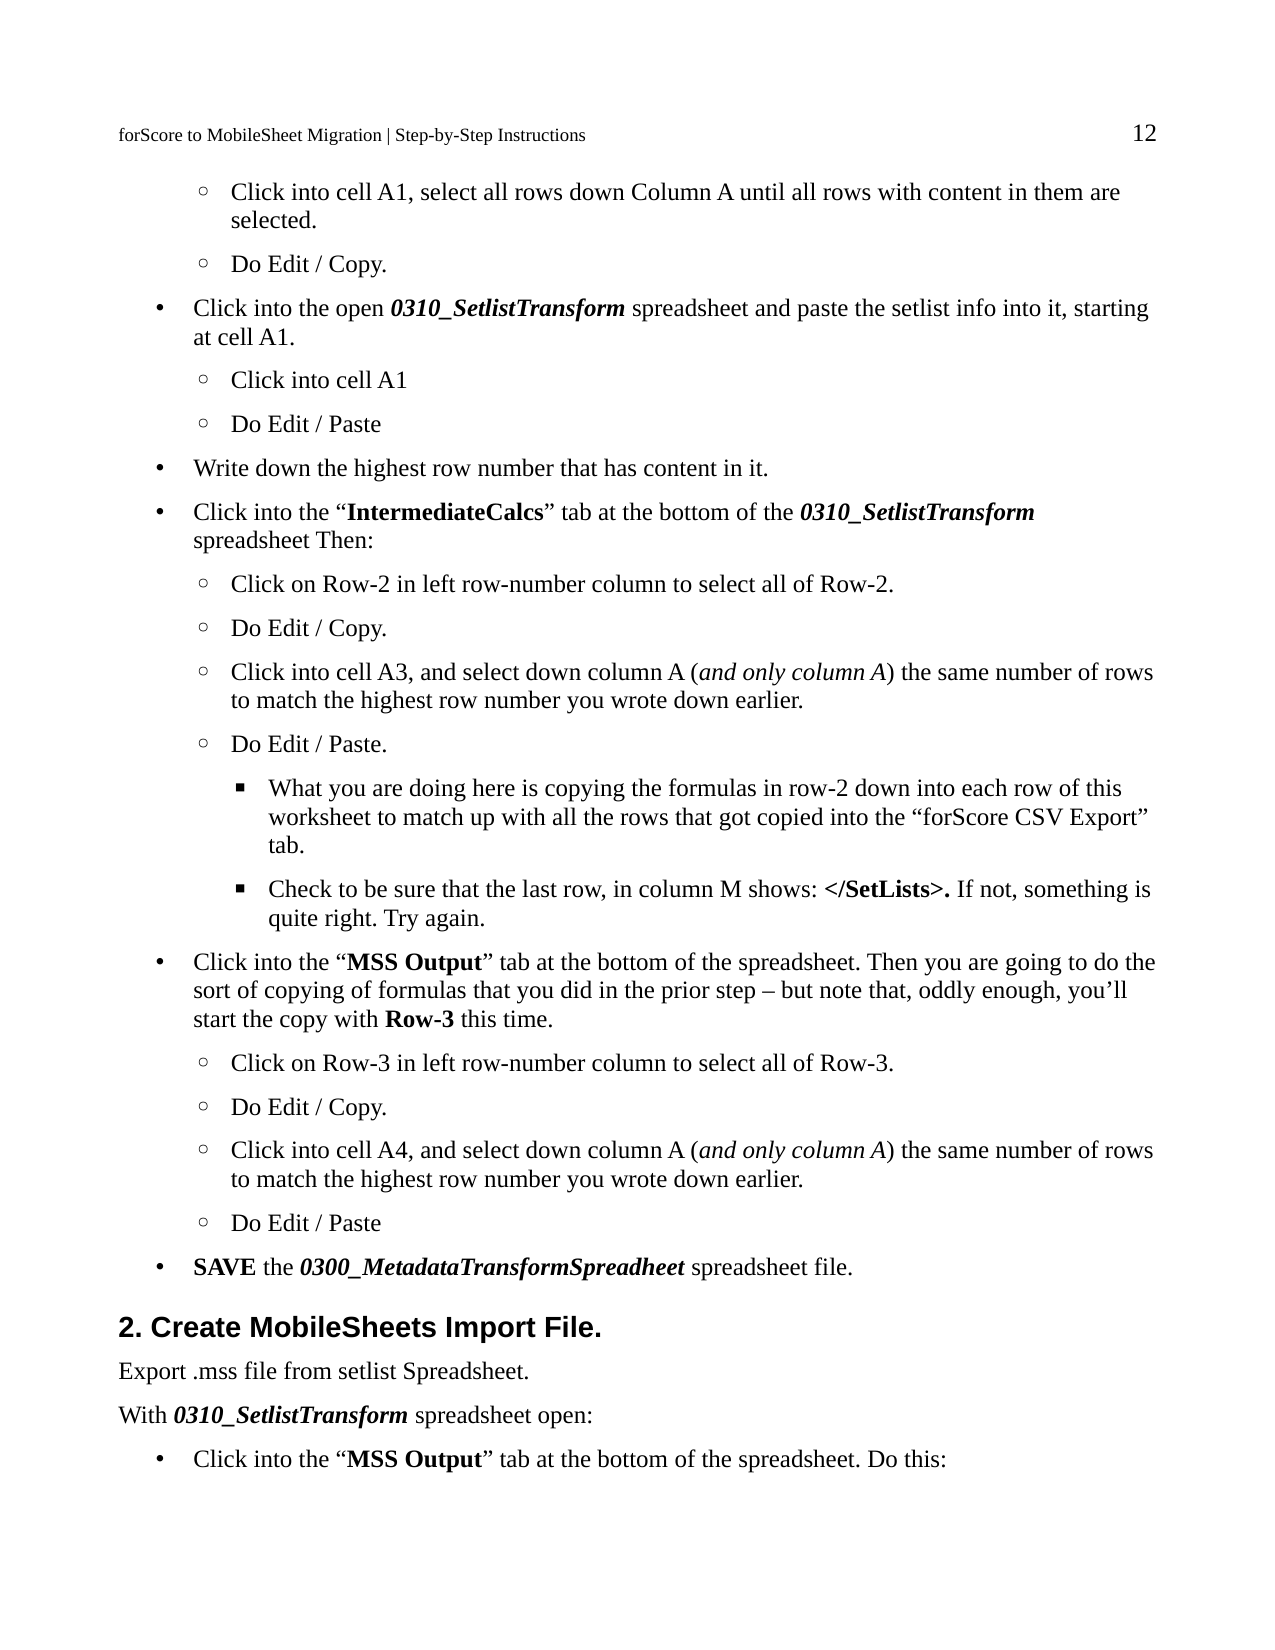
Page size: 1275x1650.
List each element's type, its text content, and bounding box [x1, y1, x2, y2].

list Write down the highest row number that has content in it. [156, 453, 1157, 482]
list Click on Row-3 in left row-number column to select all of Row-3. [193, 1048, 1157, 1077]
list Click into cell A1 [193, 366, 1157, 394]
list SAVE the 0300_MetadataTransformSpreadheet spreadsheet file. [156, 1252, 1157, 1281]
list Do Edit / Paste [193, 409, 1157, 438]
list Do Edit / Paste. [193, 729, 1157, 758]
text Export .mss file from setlist Spreadsheet. [118, 1356, 1157, 1385]
list Click into cell A1, select all rows down Column A until all rows with content in them are selected. [193, 177, 1157, 234]
text With 0310_SetlistTransform spreadsheet open: [118, 1400, 1157, 1429]
list Click into the open 0310_SetlistTransform spreadsheet and paste the setlist info into it, starting at cell A1. [156, 293, 1157, 351]
list Do Edit / Copy. [193, 249, 1157, 278]
subtitle 2. Create MobileSheets Import File. [118, 1310, 1157, 1344]
list Click into the “MSS Output” tab at the bottom of the spreadsheet. Do this: [156, 1444, 1157, 1472]
list Check to be sure that the last row, in column M shows: </SetLists>. If not, something is quite right. Try again. [231, 874, 1157, 932]
list Click into the “MSS Output” tab at the bottom of the spreadsheet. Then you are going to do the sort of copying of formulas that you did in the prior step – but note that, oddly enough, you’ll start the copy with Row-3 this time. [156, 947, 1157, 1033]
list Do Edit / Copy. [193, 613, 1157, 642]
list Do Edit / Paste [193, 1208, 1157, 1237]
list What you are doing here is copying the formulas in row-2 down into each row of this worksheet to match up with all the rows that got copied into the “forScore CSV Export” tab. [231, 773, 1157, 859]
list Click into cell A4, and select down column A (and only column A) the same number of rows to match the highest row number you wrote down earlier. [193, 1136, 1157, 1193]
list Click into cell A3, and select down column A (and only column A) the same number of rows to match the highest row number you wrote down earlier. [193, 657, 1157, 714]
list Click on Row-2 in left row-number column to select all of Row-2. [193, 569, 1157, 598]
list Do Edit / Copy. [193, 1092, 1157, 1121]
list Click into the “IntermediateCalcs” tab at the bottom of the 0310_SetlistTransform spreadsheet Then: [156, 497, 1157, 554]
